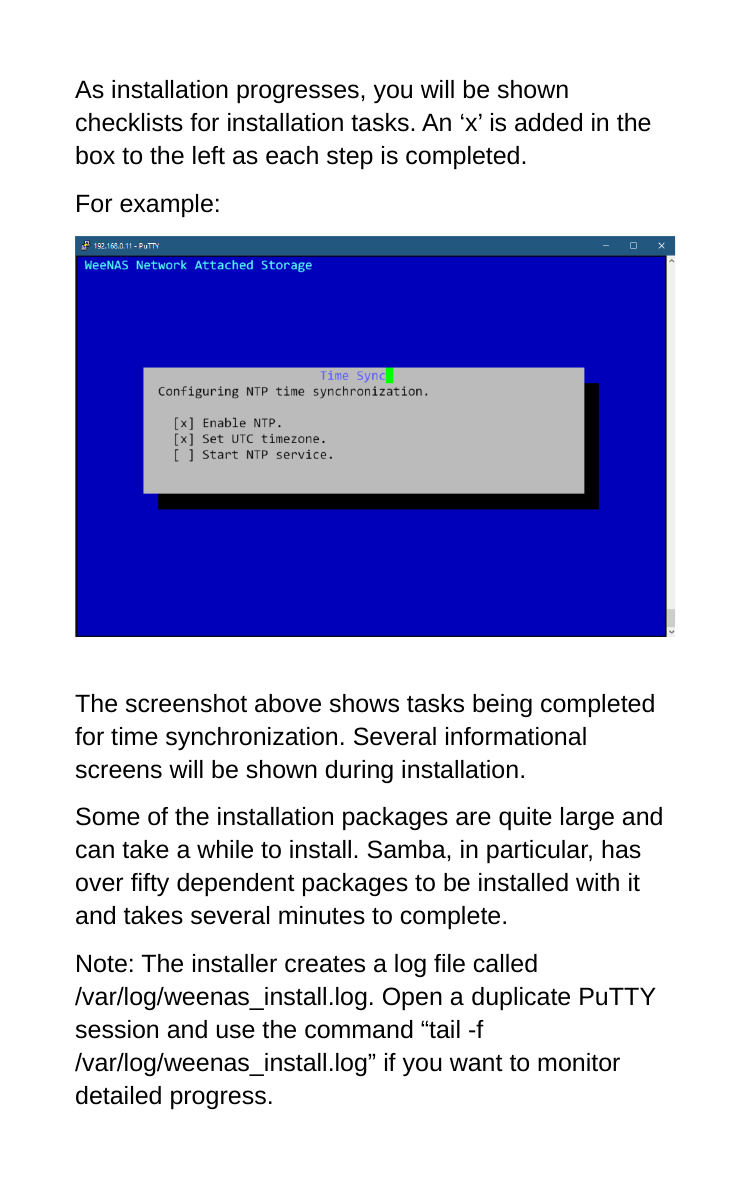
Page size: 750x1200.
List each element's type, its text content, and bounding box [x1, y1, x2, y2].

text As installation progresses, you will be shown checklists for installation tasks. An ‘x’ is added in the box to the left as each step is completed. [75, 75, 675, 170]
text Some of the installation packages are quite large and can take a while to install. Samba, in particular, has over fifty dependent packages to be installed with it and takes several minutes to complete. [75, 802, 675, 930]
picture [75, 236, 675, 637]
text Note: The installer creates a log file called /var/log/weenas_install.log. Open a duplicate PuTTY session and use the command “tail -f /var/log/weenas_install.log” if you want to monitor detailed progress. [75, 949, 675, 1110]
text For example: [75, 189, 675, 217]
text The screenshot above shows tasks being completed for time synchronization. Several informational screens will be shown during installation. [75, 689, 675, 783]
